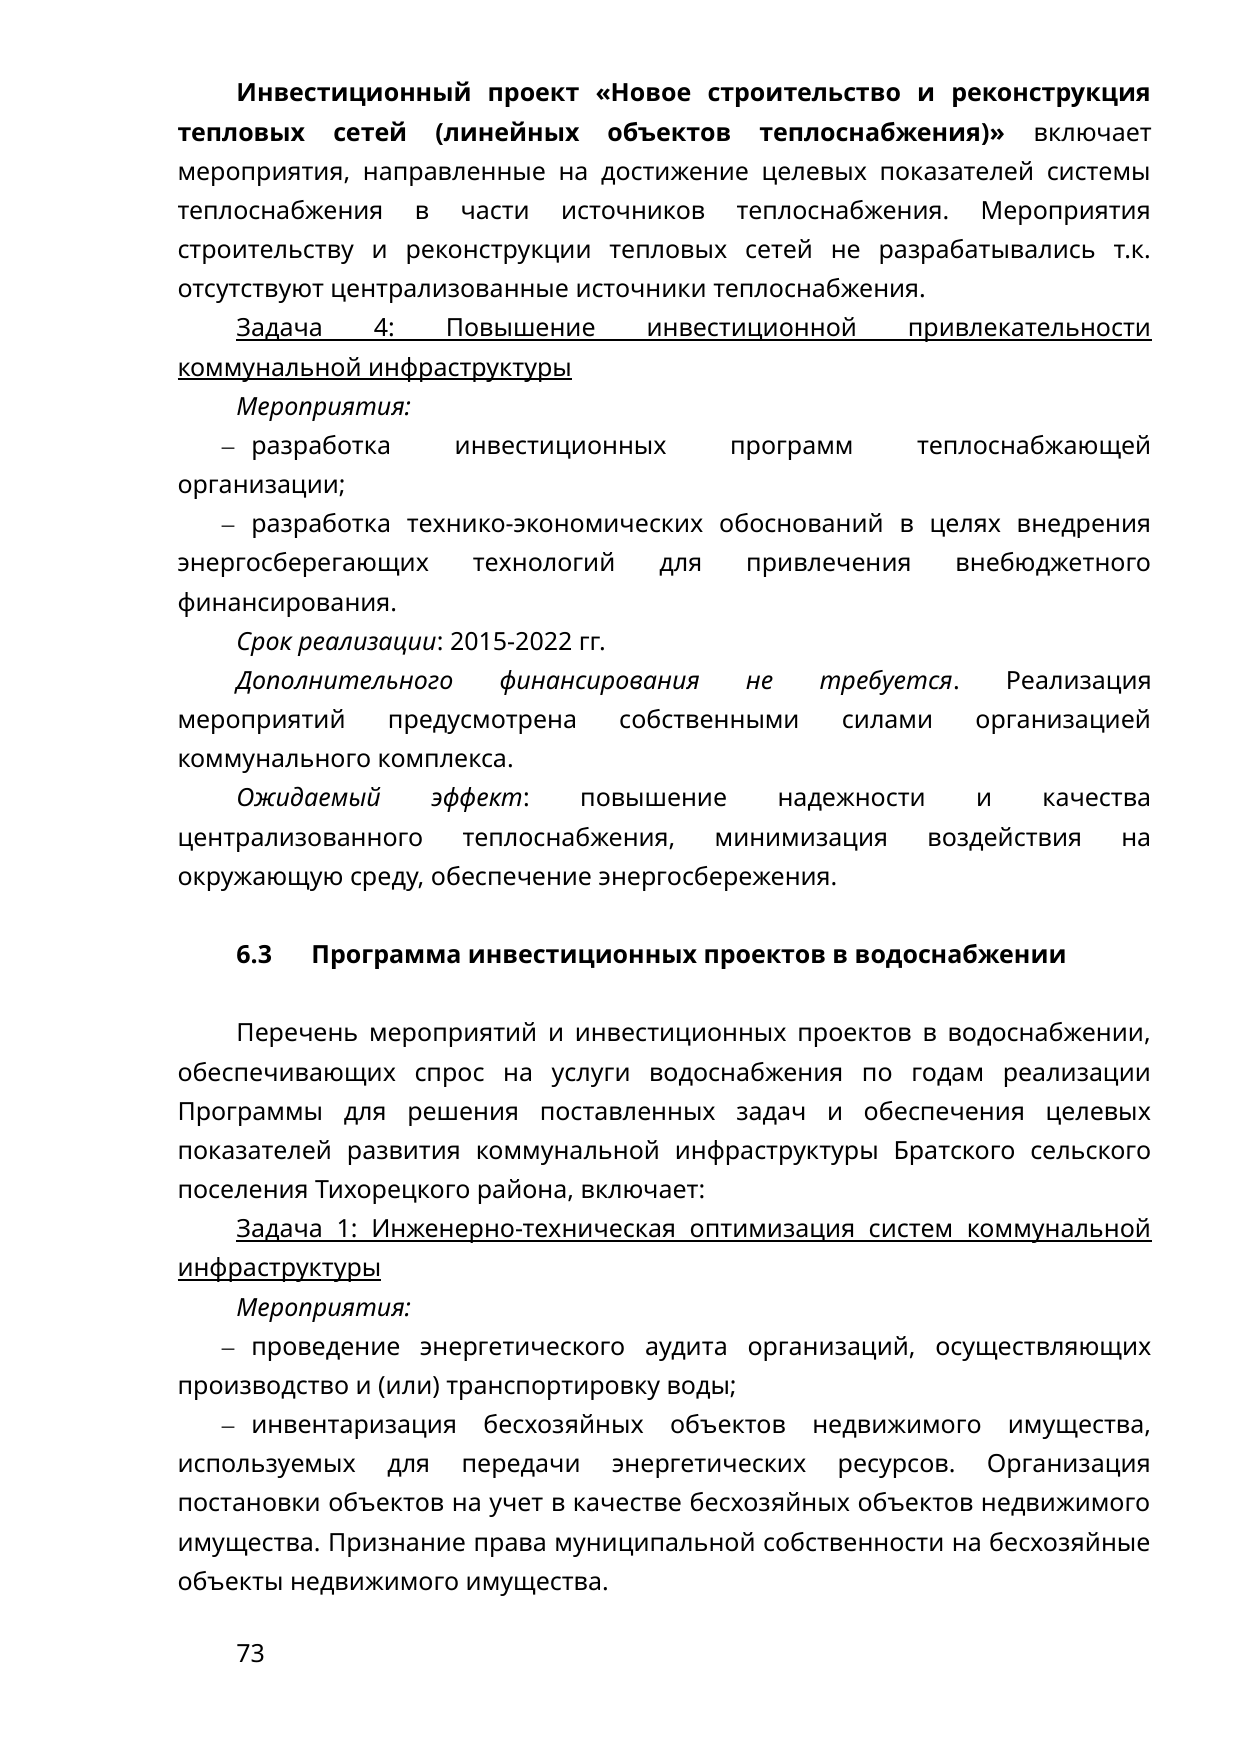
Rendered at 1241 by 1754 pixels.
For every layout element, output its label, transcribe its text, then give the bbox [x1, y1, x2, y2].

list инвентаризация бесхозяйных объектов недвижимого имущества, используемых для передачи энергетических ресурсов. Организация постановки объектов на учет в качестве бесхозяйных объектов недвижимого имущества. Признание права муниципальной собственности на бесхозяйные объекты недвижимого имущества. [177, 1407, 1152, 1597]
text Задача 1: Инженерно-техническая оптимизация систем коммунальной инфраструктуры [177, 1211, 1152, 1284]
list разработка инвестиционных программ теплоснабжающей организации; [177, 427, 1152, 501]
text Дополнительного финансирования не требуется. Реализация мероприятий предусмотрена собственными силами организацией коммунального комплекса. [177, 662, 1152, 775]
text Перечень мероприятий и инвестиционных проектов в водоснабжении, обеспечивающих спрос на услуги водоснабжения по годам реализации Программы для решения поставленных задач и обеспечения целевых показателей развития коммунальной инфраструктуры Братского сельского поселения Тихорецкого района, включает: [177, 1015, 1152, 1206]
text Срок реализации: 2015-2022 гг. [177, 623, 1152, 657]
text Ожидаемый эффект: повышение надежности и качества централизованного теплоснабжения, минимизация воздействия на окружающую среду, обеспечение энергосбережения. [177, 780, 1152, 892]
text Задача 4: Повышение инвестиционной привлекательности коммунальной инфраструктуры [177, 310, 1152, 383]
list разработка технико-экономических обоснований в целях внедрения энергосберегающих технологий для привлечения внебюджетного финансирования. [177, 506, 1152, 618]
text Мероприятия: [177, 388, 1152, 422]
list проведение энергетического аудита организаций, осуществляющих производство и (или) транспортировку воды; [177, 1328, 1152, 1402]
text Инвестиционный проект «Новое строительство и реконструкция тепловых сетей (линейных объектов теплоснабжения)» включает мероприятия, направленные на достижение целевых показателей системы теплоснабжения в части источников теплоснабжения. Мероприятия строительству и реконструкции тепловых сетей не разрабатывались т.к. отсутствуют централизованные источники теплоснабжения. [177, 75, 1152, 305]
text Мероприятия: [177, 1289, 1152, 1323]
list Программа инвестиционных проектов в водоснабжении [236, 937, 1152, 971]
